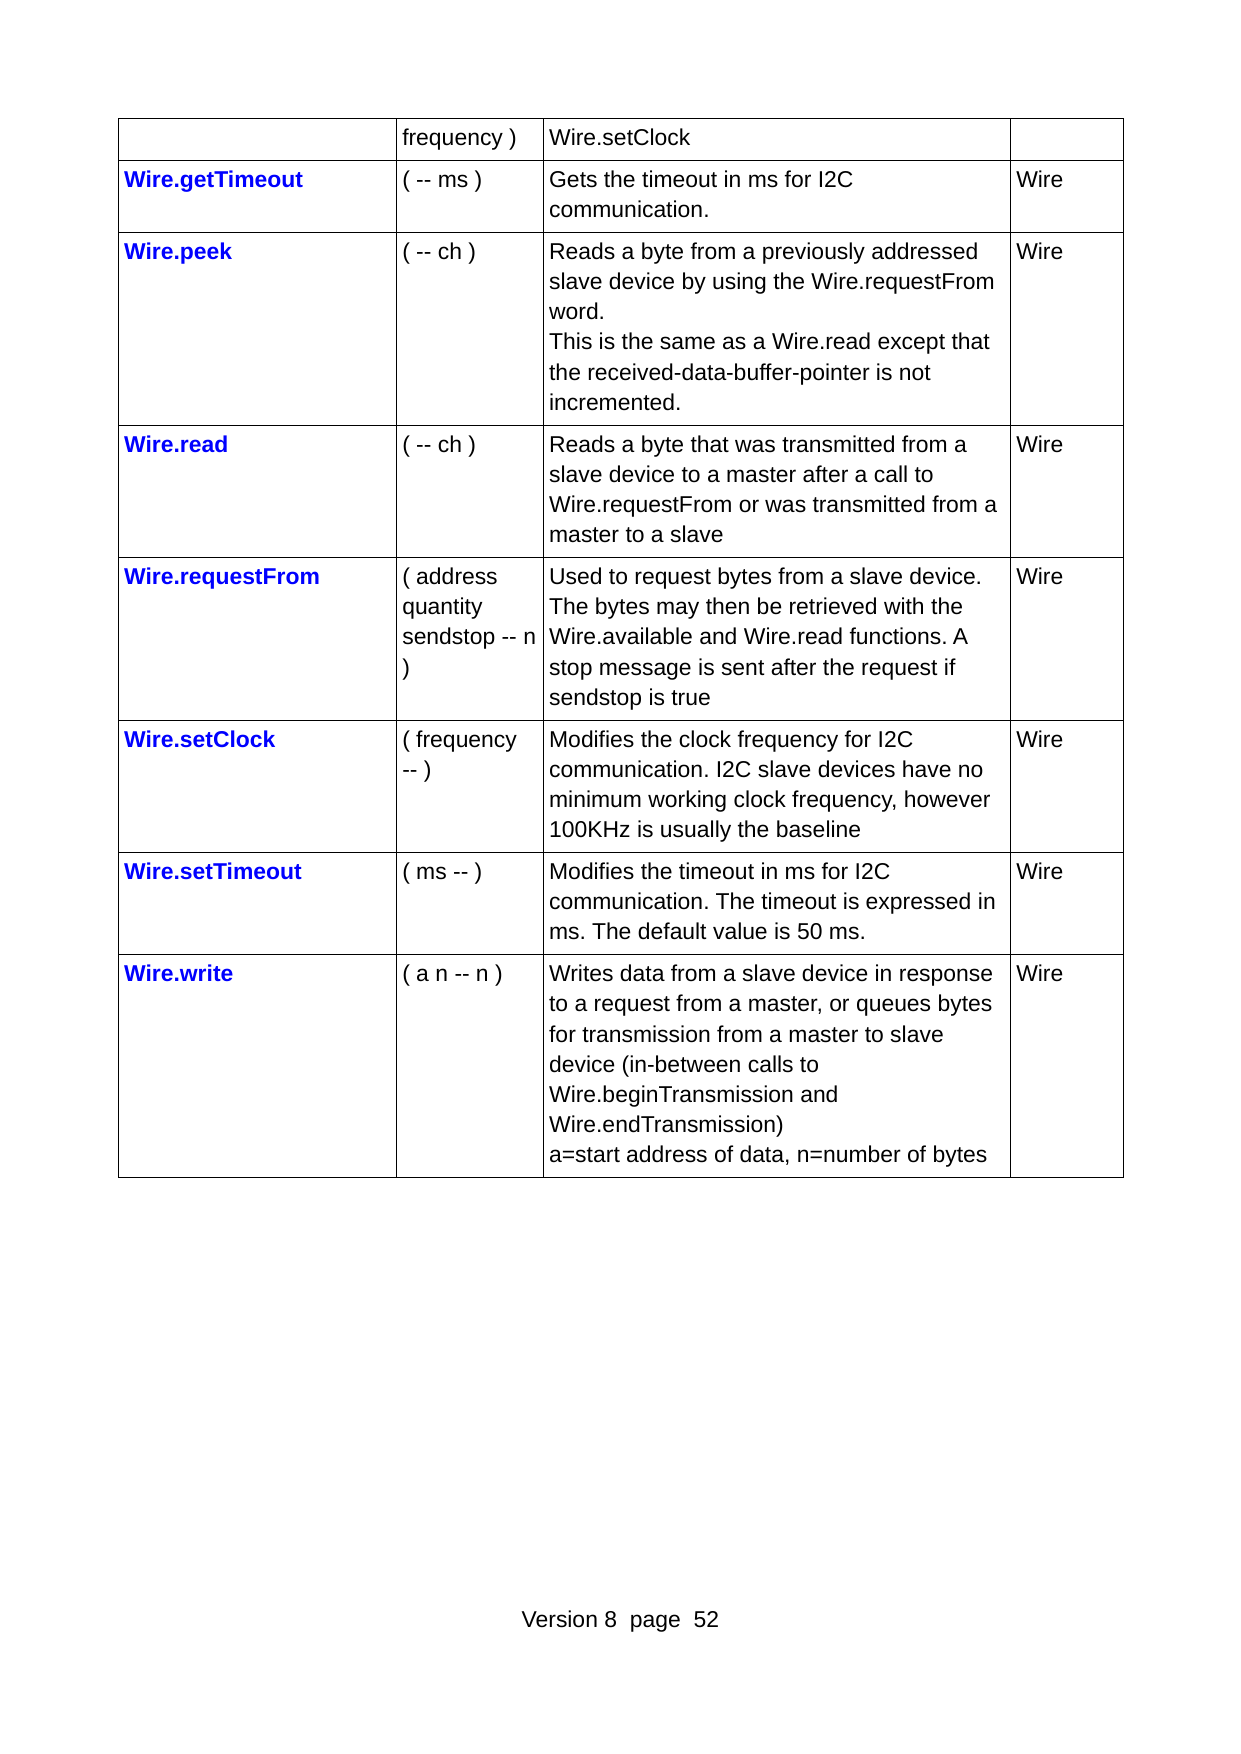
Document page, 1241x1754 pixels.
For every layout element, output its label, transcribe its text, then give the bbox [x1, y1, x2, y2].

table_cell Wire [1011, 233, 1123, 425]
table_cell [119, 119, 396, 160]
table_cell Reads a byte that was transmitted from a slave device to a master after a call to Wire.requestFrom or was transmitted from a master to a slave [544, 426, 1010, 557]
table_cell Used to request bytes from a slave device. The bytes may then be retrieved with the Wire.available and Wire.read functions. A stop message is sent after the request if sendstop is true [544, 558, 1010, 720]
table_cell Wire [1011, 426, 1123, 557]
table_cell Wire.getTimeout [119, 161, 396, 232]
table_cell -- frequency ) [397, 119, 543, 160]
table_cell Wire.read [119, 426, 396, 557]
table_cell Reads a byte from a previously addressed slave device by using the Wire.requestFrom word. This is the same as a Wire.read except that the received-data-buffer-pointer is not incremented. [544, 233, 1010, 425]
table_cell ( -- ch ) [397, 233, 543, 425]
table_cell ( ms -- ) [397, 853, 543, 954]
table_cell [1011, 119, 1123, 160]
table_cell Wire.setClock [544, 119, 1010, 160]
table_cell Wire [1011, 721, 1123, 852]
table_cell Wire.requestFrom [119, 558, 396, 720]
table_cell Wire.setTimeout [119, 853, 396, 954]
table_cell ( a n -- n ) [397, 955, 543, 1177]
table_cell Wire [1011, 161, 1123, 232]
table_cell ( address quantity sendstop -- n ) [397, 558, 543, 720]
table_cell ( frequency -- ) [397, 721, 543, 852]
table_cell Modifies the clock frequency for I2C communication. I2C slave devices have no minimum working clock frequency, however 100KHz is usually the baseline [544, 721, 1010, 852]
table_cell ( -- ms ) [397, 161, 543, 232]
table_cell Gets the timeout in ms for I2C communication. [544, 161, 1010, 232]
table_cell Wire [1011, 558, 1123, 720]
table_cell Wire [1011, 853, 1123, 954]
table_cell Wire.peek [119, 233, 396, 425]
table_cell Modifies the timeout in ms for I2C communication. The timeout is expressed in ms. The default value is 50 ms. [544, 853, 1010, 954]
table_cell Wire.write [119, 955, 396, 1177]
table_cell ( -- ch ) [397, 426, 543, 557]
table_cell Wire.setClock [119, 721, 396, 852]
table_cell Wire [1011, 955, 1123, 1177]
table_cell Writes data from a slave device in response to a request from a master, or queues bytes for transmission from a master to slave device (in-between calls to Wire.beginTransmission and Wire.endTransmission) a=start address of data, n=number of bytes [544, 955, 1010, 1177]
